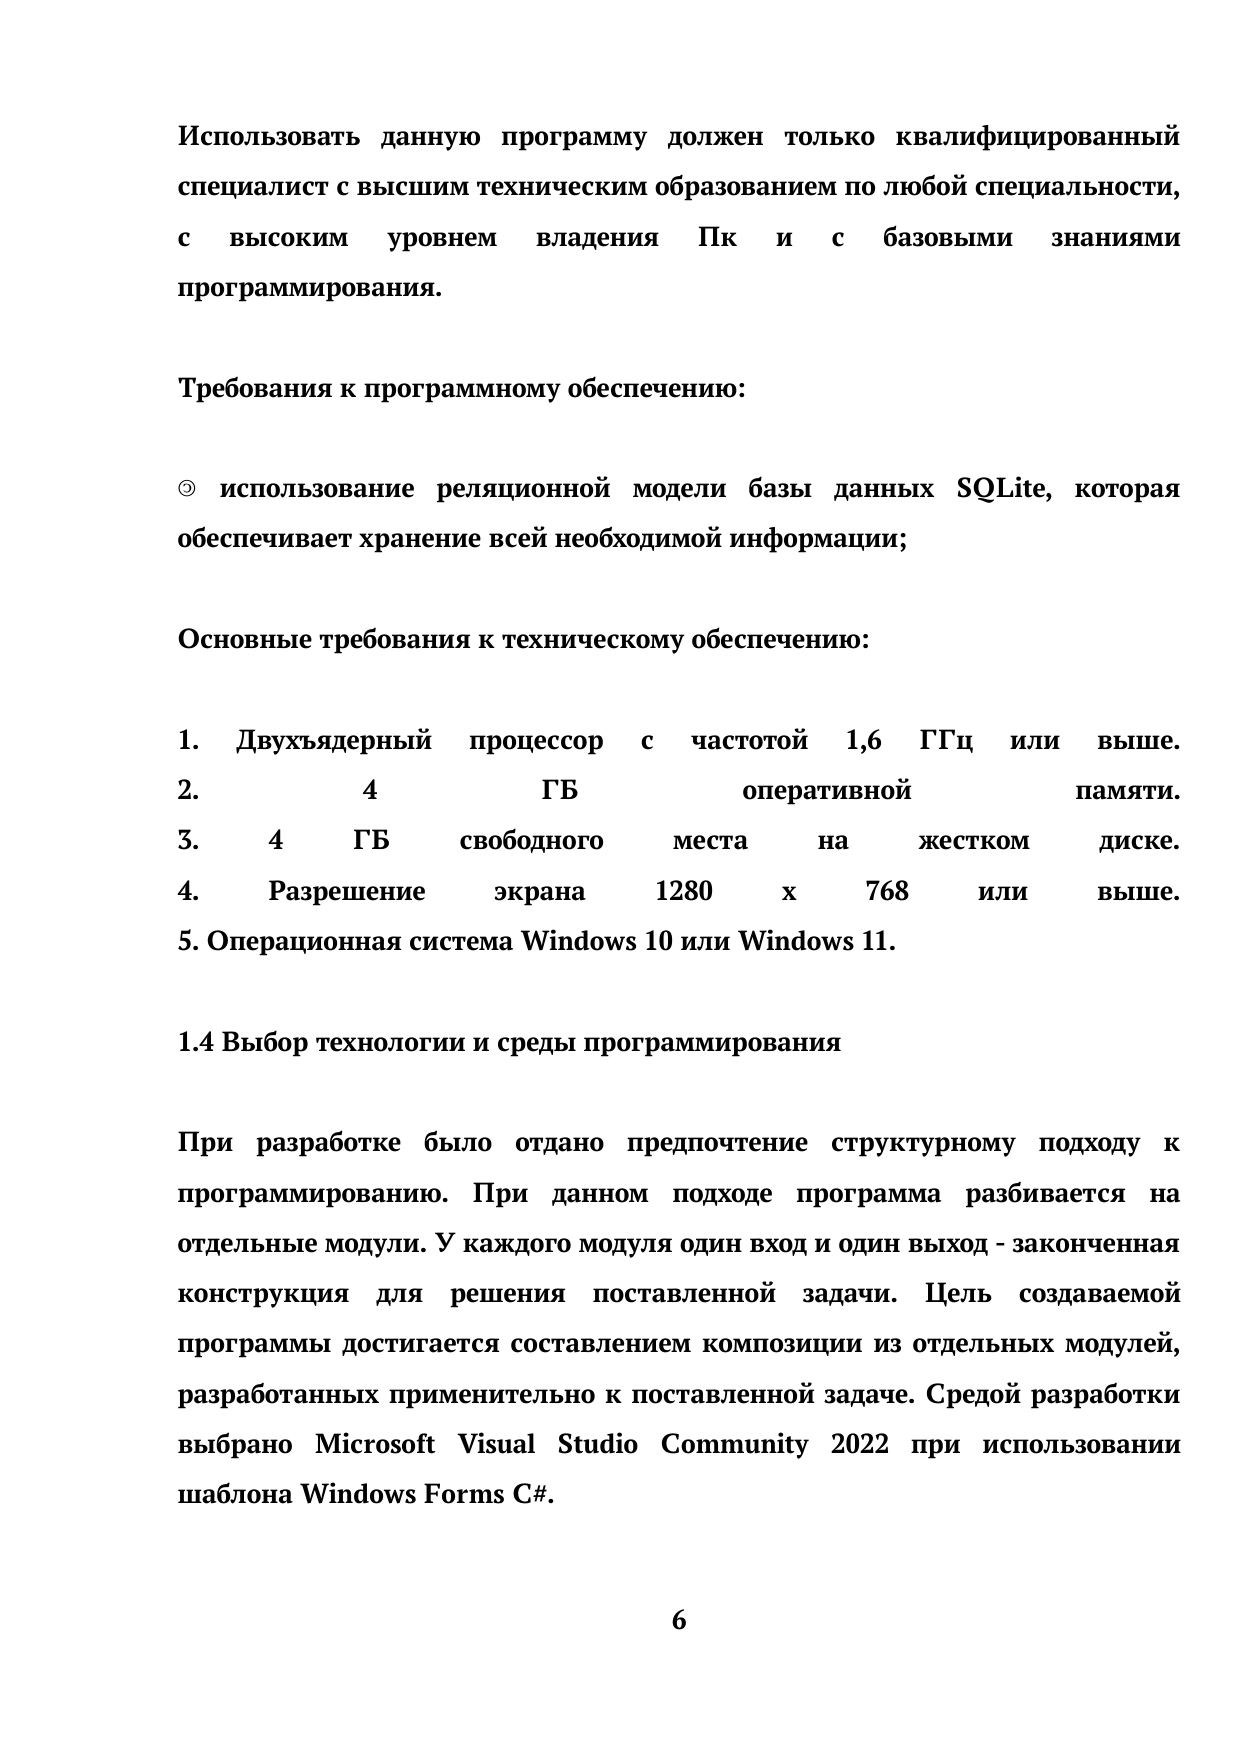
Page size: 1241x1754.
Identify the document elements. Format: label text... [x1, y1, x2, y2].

text При разработке было отдано предпочтение структурному подходу к программированию. При данном подходе программа разбивается на отдельные модули. У каждого модуля один вход и один выход - законченная конструкция для решения поставленной задачи. Цель создаваемой программы достигается составлением композиции из отдельных модулей, разработанных применительно к поставленной задаче. Средой разработки выбрано Microsoft Visual Studio Community 2022 при использовании шаблона Windows Forms C#. [177, 1074, 1181, 1510]
text 1. Двухъядерный процессор с частотой 1,6 ГГц или выше. 2. 4 ГБ оперативной памяти. 3. 4 ГБ свободного места на жестком диске. 4. Разрешение экрана 1280 x 768 или выше. 5. Операционная система Windows 10 или Windows 11. [177, 672, 1181, 957]
text Использовать данную программу должен только квалифицированный специалист с высшим техническим образованием по любой специальности, с высоким уровнем владения Пк и с базовыми знаниями программирования. [177, 118, 1181, 303]
text Требования к программному обеспечению: [177, 319, 1181, 403]
text 1.4 Выбор технологии и среды программирования [177, 1024, 1181, 1057]
text  использование реляционной модели базы данных SQLite, которая обеспечивает хранение всей необходимой информации; [177, 420, 1181, 554]
text Основные требования к техническому обеспечению: [177, 571, 1181, 655]
